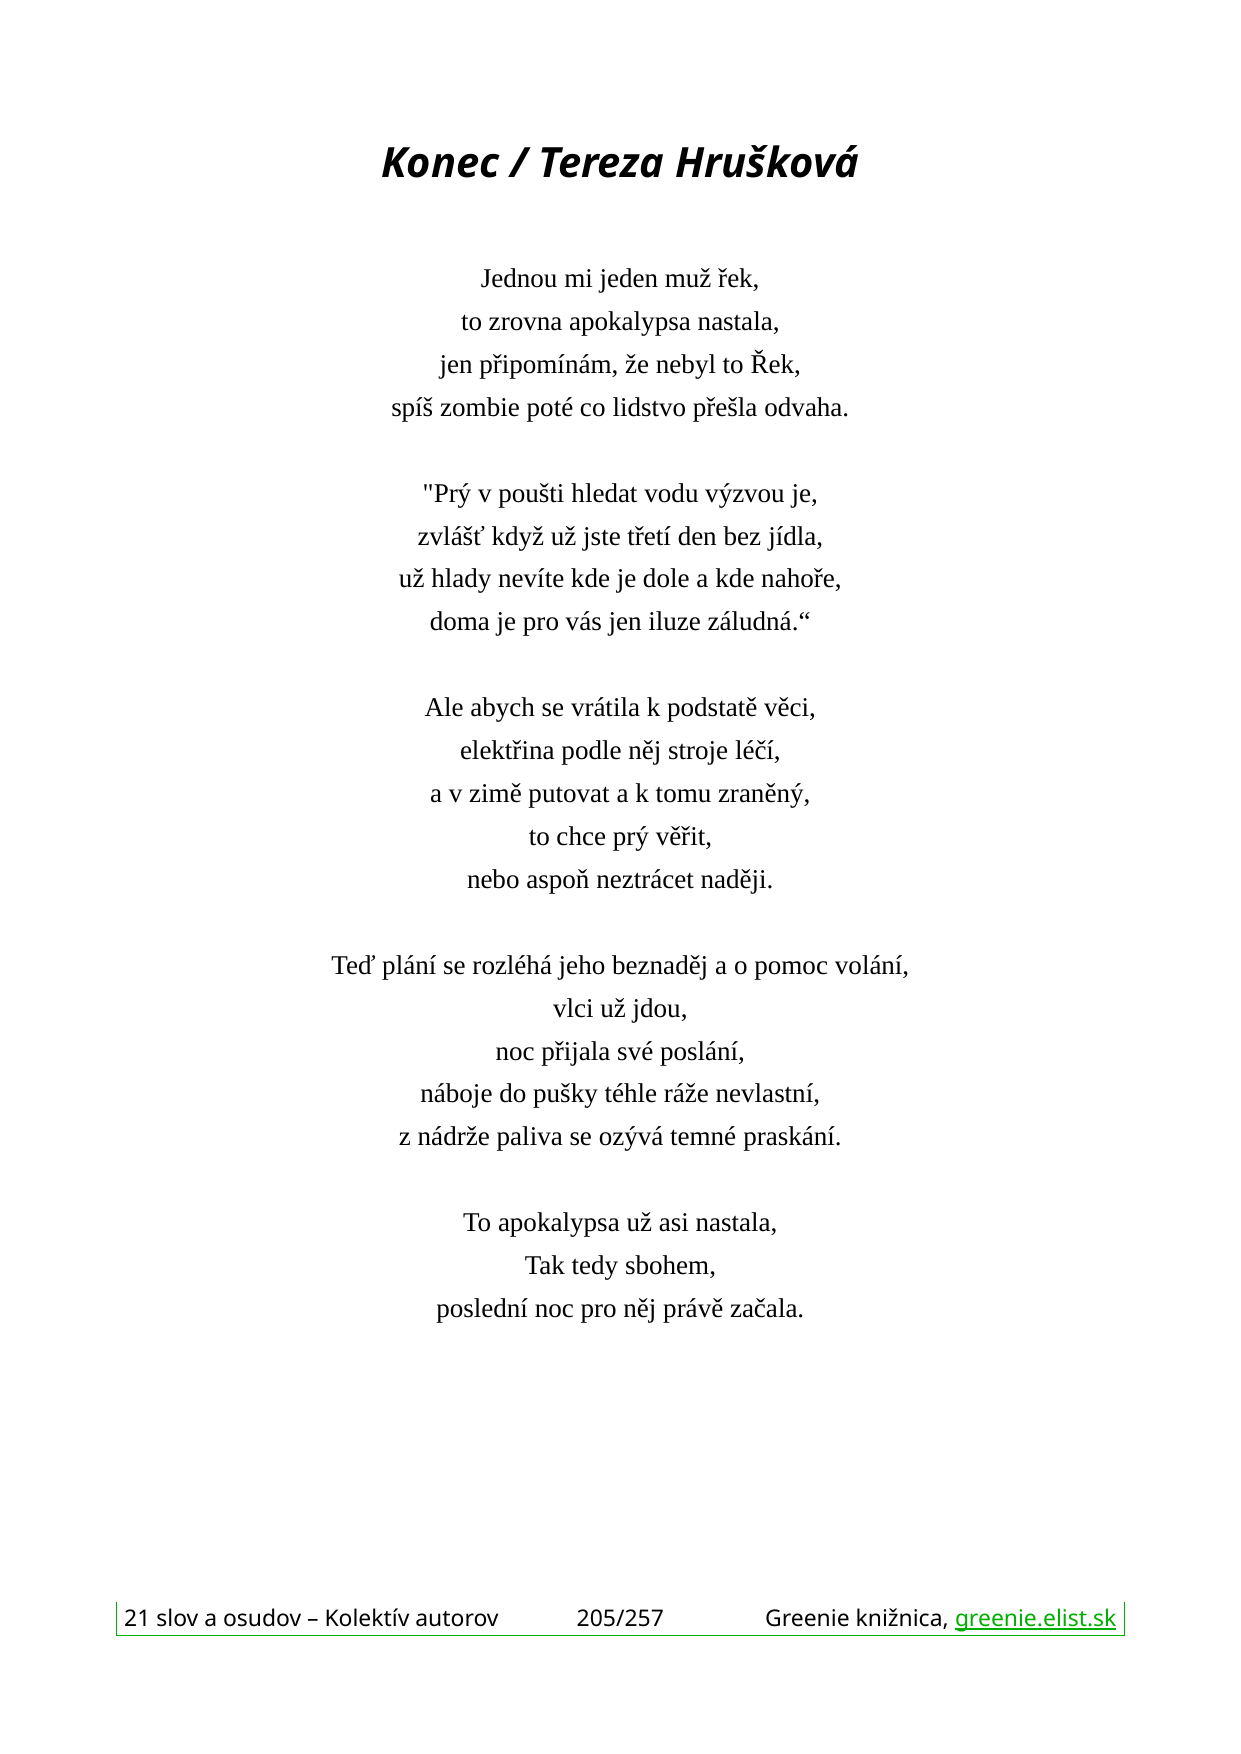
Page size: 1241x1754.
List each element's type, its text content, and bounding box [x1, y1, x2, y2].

text jen připomínám, že nebyl to Řek, [118, 348, 1122, 379]
subtitle Konec / Tereza Hrušková [118, 133, 1122, 190]
text Jednou mi jeden muž řek, [118, 262, 1122, 293]
text to zrovna apokalypsa nastala, [118, 305, 1122, 336]
text to chce prý věřit, [118, 820, 1122, 851]
text z nádrže paliva se ozývá temné praskání. [118, 1120, 1122, 1152]
text elektřina podle něj stroje léčí, [118, 734, 1122, 765]
text vlci už jdou, [118, 992, 1122, 1023]
text doma je pro vás jen iluze záludná.“ [118, 605, 1122, 637]
text už hlady nevíte kde je dole a kde nahoře, [118, 562, 1122, 594]
text a v zimě putovat a k tomu zraněný, [118, 777, 1122, 808]
text noc přijala své poslání, [118, 1034, 1122, 1066]
text poslední noc pro něj právě začala. [118, 1292, 1122, 1323]
text nebo aspoň neztrácet naději. [118, 863, 1122, 894]
text Tak tedy sbohem, [118, 1249, 1122, 1280]
text To apokalypsa už asi nastala, [118, 1206, 1122, 1237]
text Teď plání se rozléhá jeho beznaděj a o pomoc volání, [118, 949, 1122, 980]
text spíš zombie poté co lidstvo přešla odvaha. [118, 391, 1122, 422]
text zvlášť když už jste třetí den bez jídla, [118, 519, 1122, 551]
text náboje do pušky téhle ráže nevlastní, [118, 1077, 1122, 1109]
text Ale abych se vrátila k podstatě věci, [118, 691, 1122, 722]
text "Prý v poušti hledat vodu výzvou je, [118, 477, 1122, 508]
